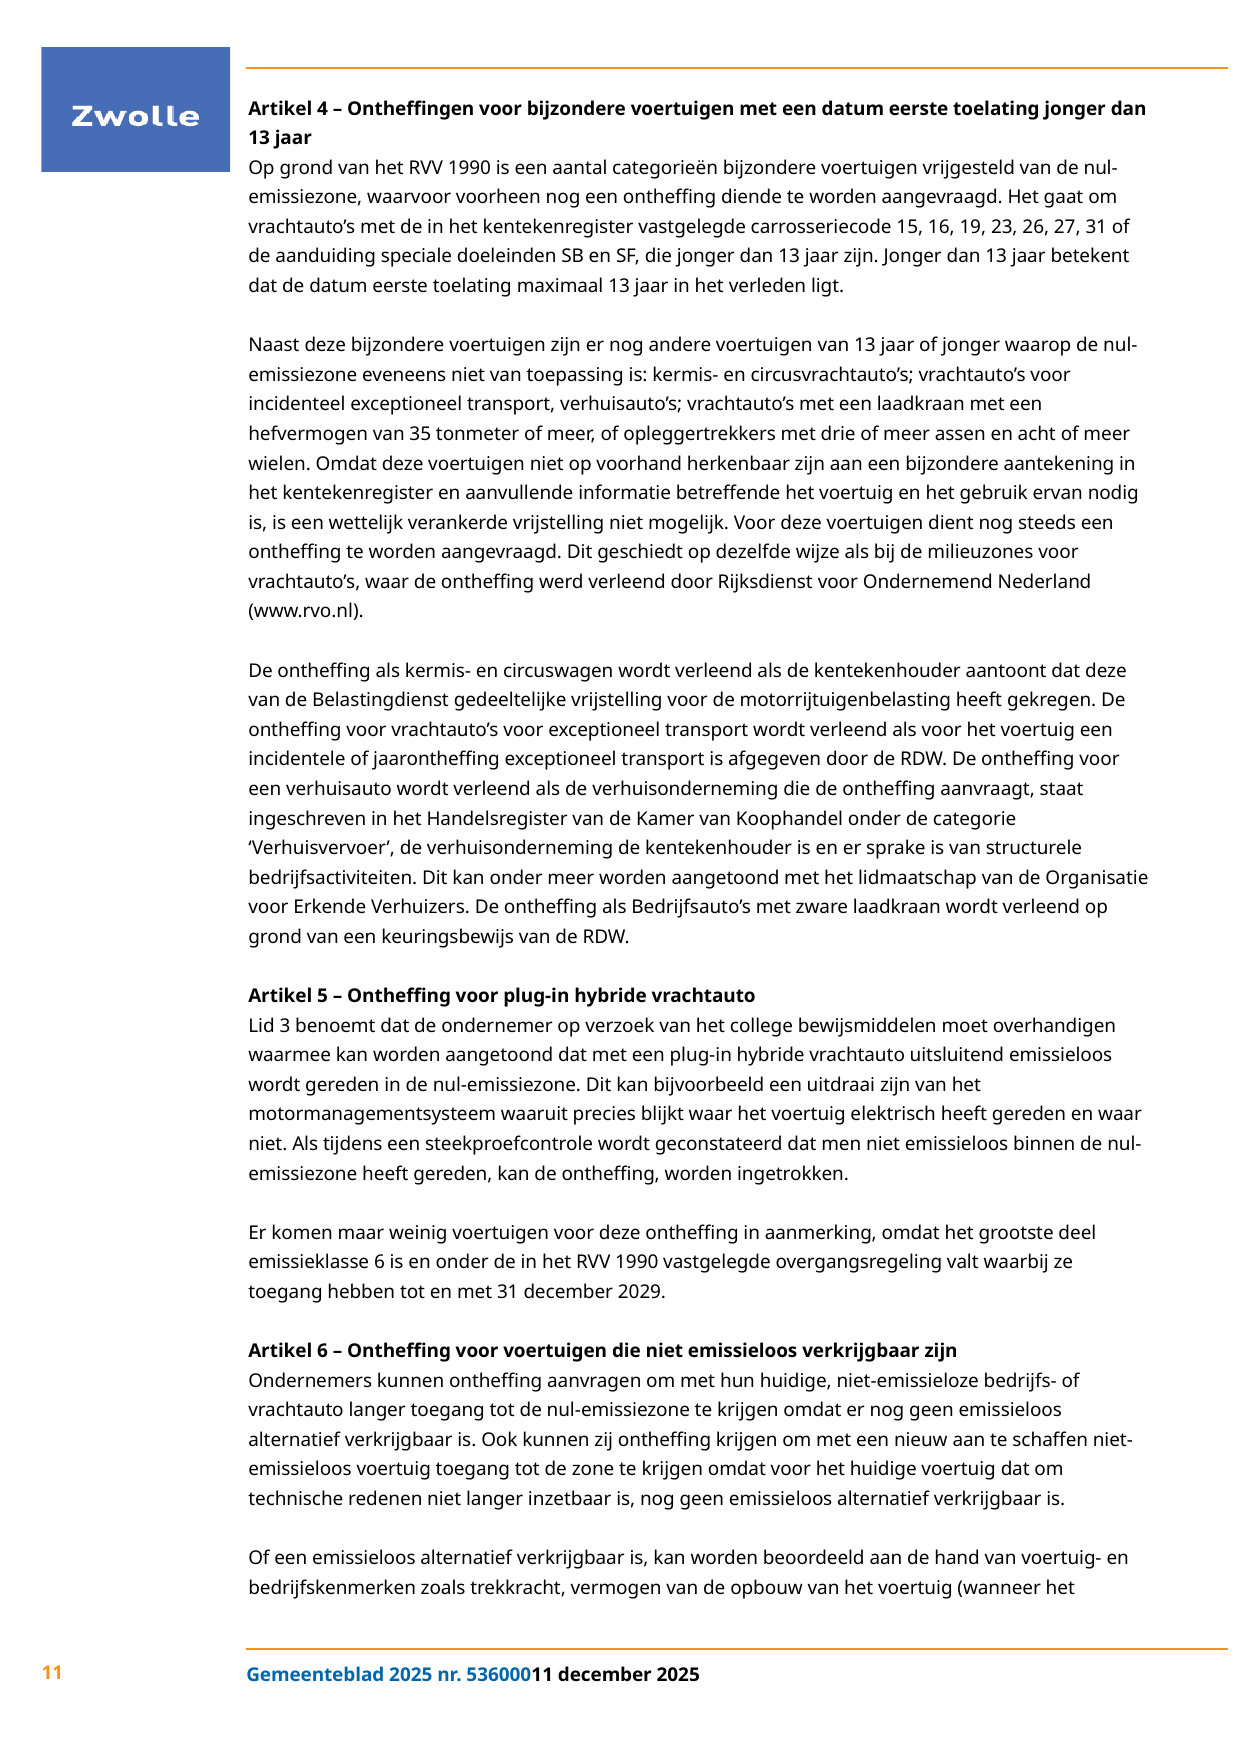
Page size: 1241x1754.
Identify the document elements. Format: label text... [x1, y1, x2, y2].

text Artikel 4 – Ontheffingen voor bijzondere voertuigen met een datum eerste toelating jonger dan 13 jaar [248, 95, 1152, 150]
text Artikel 5 – Ontheffing voor plug-in hybride vrachtauto [248, 982, 1152, 1008]
text Ondernemers kunnen ontheffing aanvragen om met hun huidige, niet-emissieloze bedrijfs- of vrachtauto langer toegang tot de nul-emissiezone te krijgen omdat er nog geen emissieloos alternatief verkrijgbaar is. Ook kunnen zij ontheffing krijgen om met een nieuw aan te schaffen niet-emissieloos voertuig toegang tot de zone te krijgen omdat voor het huidige voertuig dat om technische redenen niet langer inzetbaar is, nog geen emissieloos alternatief verkrijgbaar is. [248, 1367, 1152, 1511]
picture [41, 47, 231, 172]
text De ontheffing als kermis- en circuswagen wordt verleend als de kentekenhouder aantoont dat deze van de Belastingdienst gedeeltelijke vrijstelling voor de motorrijtuigenbelasting heeft gekregen. De ontheffing voor vrachtauto’s voor exceptioneel transport wordt verleend als voor het voertuig een incidentele of jaarontheffing exceptioneel transport is afgegeven door de RDW. De ontheffing voor een verhuisauto wordt verleend als de verhuisonderneming die de ontheffing aanvraagt, staat ingeschreven in het Handelsregister van de Kamer van Koophandel onder de categorie ‘Verhuisvervoer’, de verhuisonderneming de kentekenhouder is en er sprake is van structurele bedrijfsactiviteiten. Dit kan onder meer worden aangetoond met het lidmaatschap van de Organisatie voor Erkende Verhuizers. De ontheffing als Bedrijfsauto’s met zware laadkraan wordt verleend op grond van een keuringsbewijs van de RDW. [248, 657, 1152, 949]
text Of een emissieloos alternatief verkrijgbaar is, kan worden beoordeeld aan de hand van voertuig- en bedrijfskenmerken zoals trekkracht, vermogen van de opbouw van het voertuig (wanneer het [248, 1544, 1152, 1600]
text Naast deze bijzondere voertuigen zijn er nog andere voertuigen van 13 jaar of jonger waarop de nul-emissiezone eveneens niet van toepassing is: kermis- en circusvrachtauto’s; vrachtauto’s voor incidenteel exceptioneel transport, verhuisauto’s; vrachtauto’s met een laadkraan met een hefvermogen van 35 tonmeter of meer, of opleggertrekkers met drie of meer assen en acht of meer wielen. Omdat deze voertuigen niet op voorhand herkenbaar zijn aan een bijzondere aantekening in het kentekenregister en aanvullende informatie betreffende het voertuig en het gebruik ervan nodig is, is een wettelijk verankerde vrijstelling niet mogelijk. Voor deze voertuigen dient nog steeds een ontheffing te worden aangevraagd. Dit geschiedt op dezelfde wijze als bij de milieuzones voor vrachtauto’s, waar de ontheffing werd verleend door Rijksdienst voor Ondernemend Nederland (www.rvo.nl). [248, 331, 1152, 623]
text Er komen maar weinig voertuigen voor deze ontheffing in aanmerking, omdat het grootste deel emissieklasse 6 is en onder de in het RVV 1990 vastgelegde overgangsregeling valt waarbij ze toegang hebben tot en met 31 december 2029. [248, 1219, 1152, 1304]
text Lid 3 benoemt dat de ondernemer op verzoek van het college bewijsmiddelen moet overhandigen waarmee kan worden aangetoond dat met een plug-in hybride vrachtauto uitsluitend emissieloos wordt gereden in de nul-emissiezone. Dit kan bijvoorbeeld een uitdraai zijn van het motormanagementsysteem waaruit precies blijkt waar het voertuig elektrisch heeft gereden en waar niet. Als tijdens een steekproefcontrole wordt geconstateerd dat men niet emissieloos binnen de nul-emissiezone heeft gereden, kan de ontheffing, worden ingetrokken. [248, 1012, 1152, 1186]
text Op grond van het RVV 1990 is een aantal categorieën bijzondere voertuigen vrijgesteld van de nul-emissiezone, waarvoor voorheen nog een ontheffing diende te worden aangevraagd. Het gaat om vrachtauto’s met de in het kentekenregister vastgelegde carrosseriecode 15, 16, 19, 23, 26, 27, 31 of de aanduiding speciale doeleinden SB en SF, die jonger dan 13 jaar zijn. Jonger dan 13 jaar betekent dat de datum eerste toelating maximaal 13 jaar in het verleden ligt. [248, 154, 1152, 298]
text Artikel 6 – Ontheffing voor voertuigen die niet emissieloos verkrijgbaar zijn [248, 1337, 1152, 1363]
